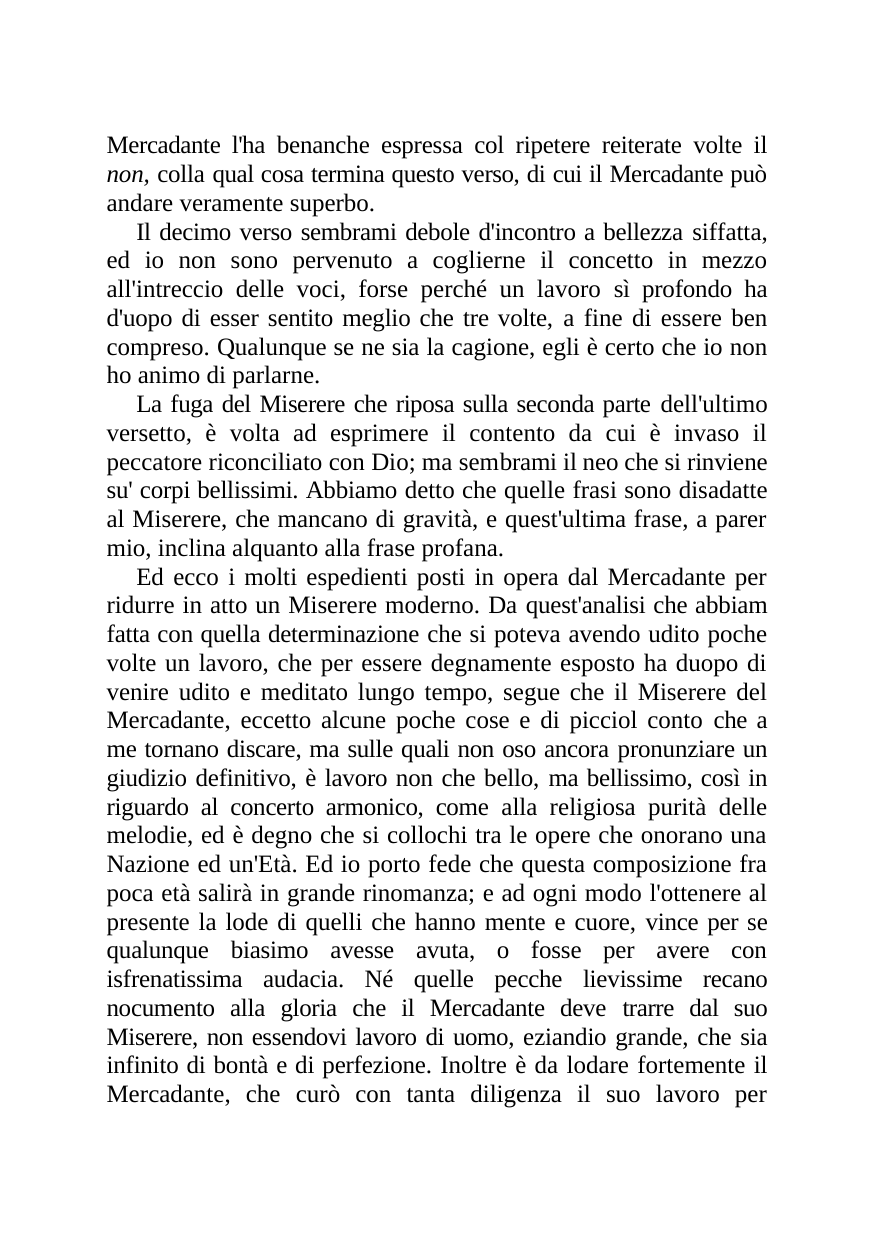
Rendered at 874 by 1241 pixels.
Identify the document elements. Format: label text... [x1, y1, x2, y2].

text Il decimo verso sembrami debole d'incontro a bellezza siffatta, ed io non sono pervenuto a coglierne il concetto in mezzo all'intreccio delle voci, forse perché un lavoro sì profondo ha d'uopo di esser sentito meglio che tre volte, a fine di essere ben compreso. Qualunque se ne sia la cagione, egli è certo che io non ho animo di parlarne. [106, 217, 768, 389]
text Mercadante l'ha benanche espressa col ripetere reiterate volte il non, colla qual cosa termina questo verso, di cui il Mercadante può andare veramente superbo. [106, 130, 768, 217]
text Ed ecco i molti espedienti posti in opera dal Mercadante per ridurre in atto un Miserere moderno. Da quest'analisi che abbiam fatta con quella determinazione che si poteva avendo udito poche volte un lavoro, che per essere degnamente esposto ha duopo di venire udito e meditato lungo tempo, segue che il Miserere del Mercadante, eccetto alcune poche cose e di picciol conto che a me tornano discare, ma sulle quali non oso ancora pronunziare un giudizio definitivo, è lavoro non che bello, ma bellissimo, così in riguardo al concerto armonico, come alla religiosa purità delle melodie, ed è degno che si collochi tra le opere che onorano una Nazione ed un'Età. Ed io porto fede che questa composizione fra poca età salirà in grande rinomanza; e ad ogni modo l'ottenere al presente la lode di quelli che hanno mente e cuore, vince per se qualunque biasimo avesse avuta, o fosse per avere con isfrenatissima audacia. Né quelle pecche lievissime recano nocumento alla gloria che il Mercadante deve trarre dal suo Miserere, non essendovi lavoro di uomo, eziandio grande, che sia infinito di bontà e di perfezione. Inoltre è da lodare fortemente il Mercadante, che curò con tanta diligenza il suo lavoro per [106, 562, 768, 1108]
text La fuga del Miserere che riposa sulla seconda parte dell'ultimo versetto, è volta ad esprimere il contento da cui è invaso il peccatore riconciliato con Dio; ma sembrami il neo che si rinviene su' corpi bellissimi. Abbiamo detto che quelle frasi sono disadatte al Miserere, che mancano di gravità, e quest'ultima frase, a parer mio, inclina alquanto alla frase profana. [106, 389, 768, 562]
